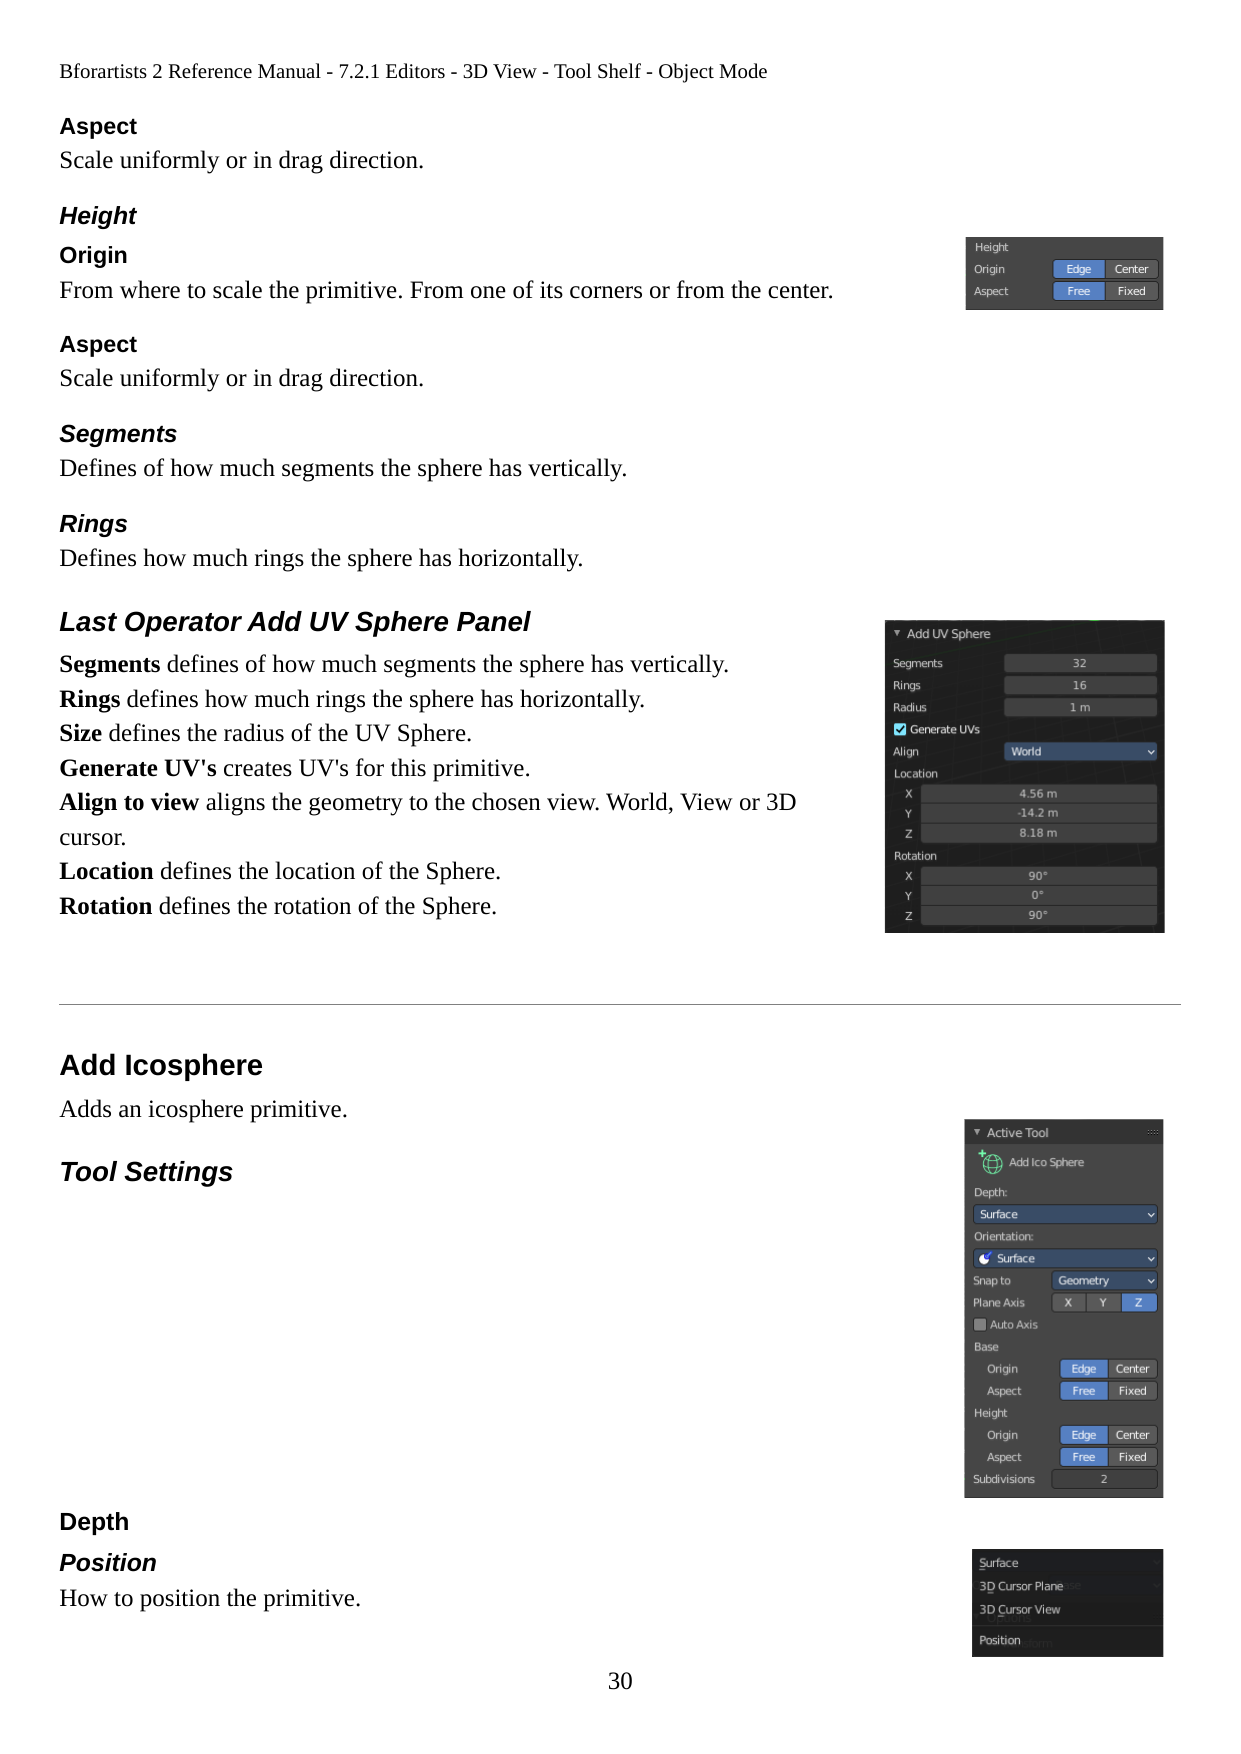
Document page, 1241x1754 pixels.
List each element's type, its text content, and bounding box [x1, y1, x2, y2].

text How to position the primitive. [59, 1583, 972, 1611]
text Defines of how much segments the sphere has vertically. [59, 453, 1181, 482]
subtitle Position [59, 1548, 1181, 1576]
picture [964, 1119, 1164, 1498]
subtitle Origin [59, 242, 965, 269]
subtitle Segments [59, 419, 1181, 447]
text Scale uniformly or in drag direction. [59, 363, 1181, 392]
subtitle Depth [59, 1507, 1181, 1535]
subtitle Rings [59, 509, 1181, 537]
text From where to scale the primitive. From one of its corners or from the center. [59, 275, 965, 304]
text Segments defines of how much segments the sphere has vertically. Rings defines how much rings the sphere has horizontally. Size defines the radius of the UV Sphere. Generate UV's creates UV's for this primitive. Align to view aligns the geometry to the chosen view. World, View or 3D cursor. Location defines the location of the Sphere. Rotation defines the rotation of the Sphere. [59, 649, 884, 919]
subtitle Last Operator Add UV Sphere Panel [59, 605, 1181, 637]
text Scale uniformly or in drag direction. [59, 146, 1181, 174]
picture [972, 1549, 1164, 1657]
subtitle Add Icosphere [59, 1048, 1181, 1081]
picture [884, 620, 1165, 933]
subtitle [1164, 1156, 1181, 1187]
subtitle Aspect [59, 330, 1181, 357]
subtitle Tool Settings [59, 1156, 964, 1187]
text Adds an icosphere primitive. [59, 1094, 1181, 1123]
subtitle Aspect [59, 113, 1181, 139]
picture [965, 237, 1164, 310]
text Defines how much rings the sphere has horizontally. [59, 543, 1181, 572]
subtitle Height [59, 201, 1181, 229]
subtitle [1164, 242, 1181, 269]
